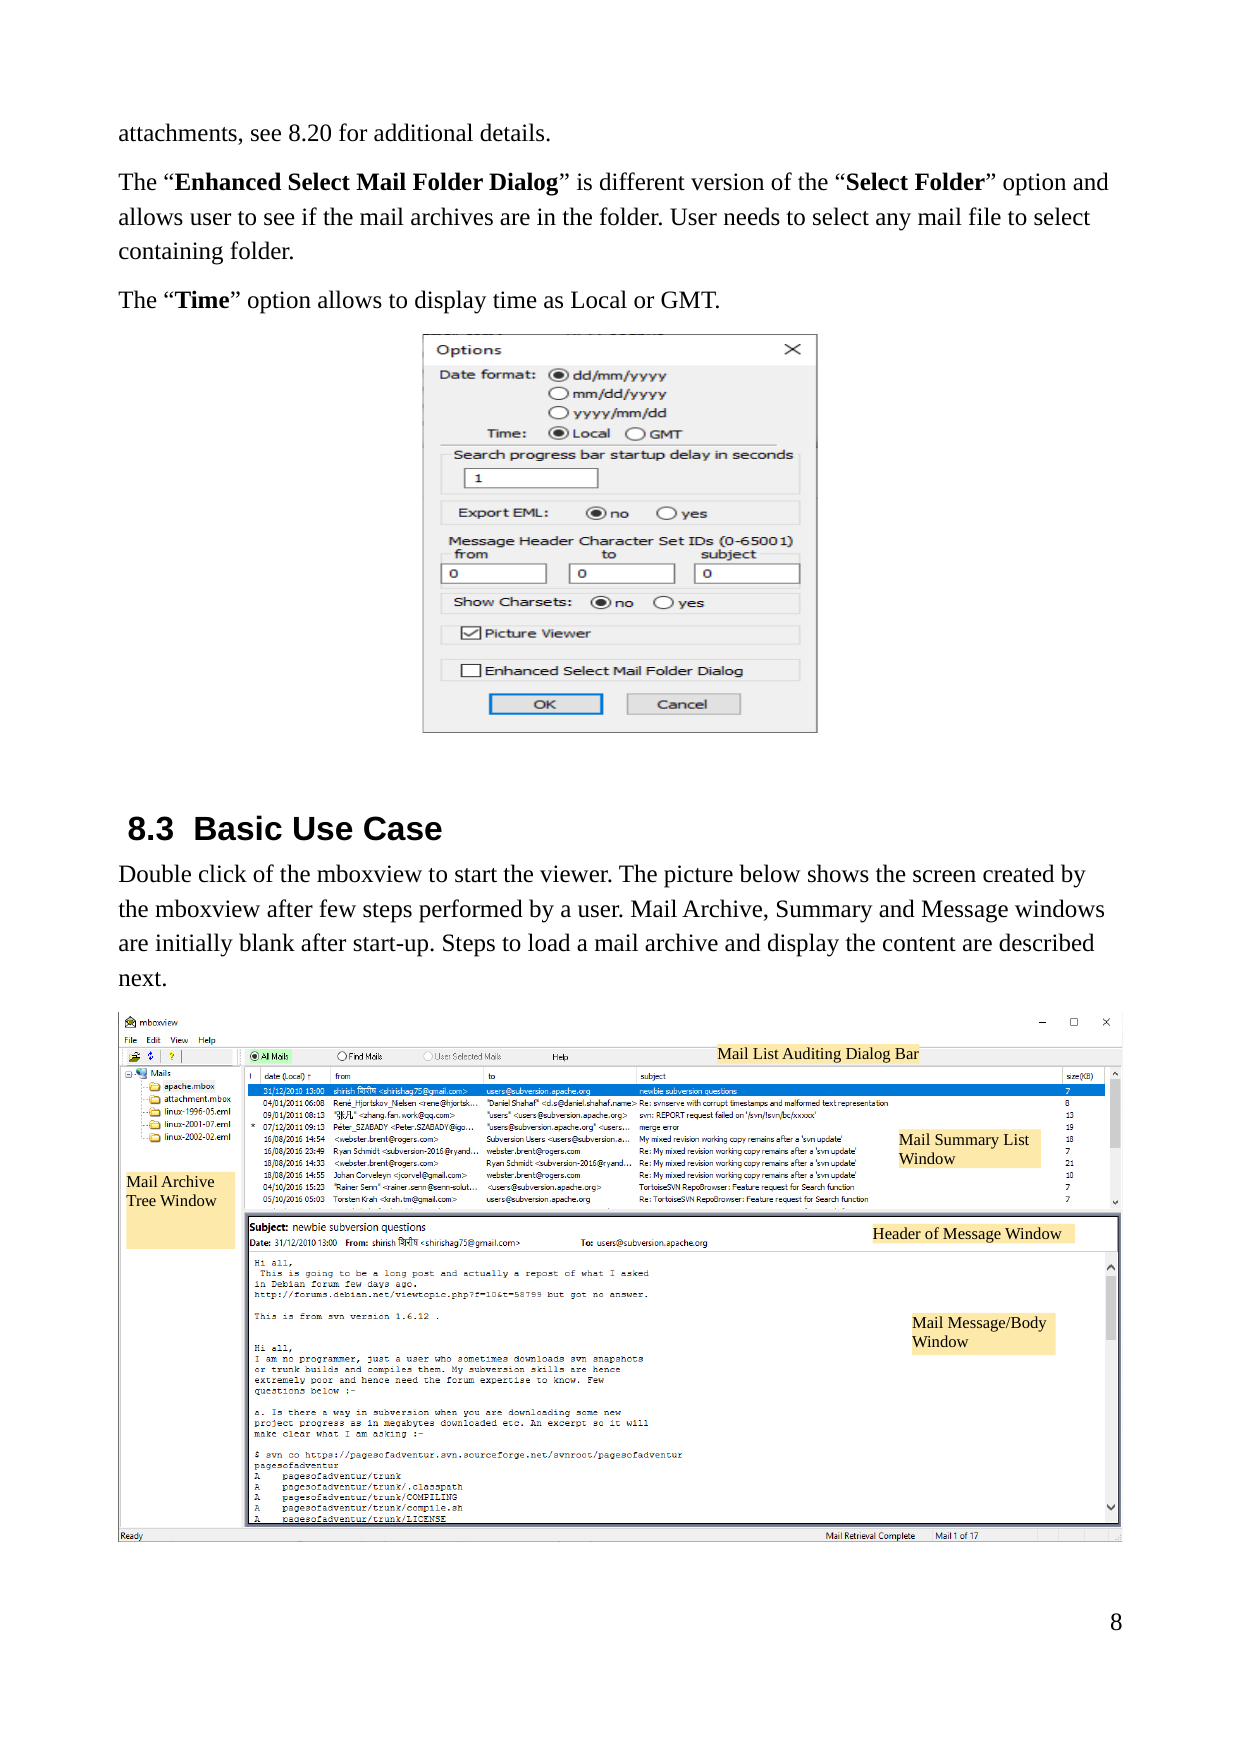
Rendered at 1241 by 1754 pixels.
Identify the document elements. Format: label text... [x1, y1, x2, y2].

subtitle Basic Use Case [118, 808, 1122, 847]
picture [422, 334, 818, 733]
picture [118, 1012, 1123, 1542]
text The “Enhanced Select Mail Folder Dialog” is different version of the “Select Folder” option and allows user to see if the mail archives are in the folder. User needs to select any mail file to select containing folder. [118, 167, 1122, 265]
text Double click of the mboxview to start the viewer. The picture below shows the screen created by the mboxview after few steps performed by a user. Mail Archive, Summary and Message windows are initially blank after start-up. Steps to load a mail archive and display the content are described next. [118, 859, 1122, 992]
text The “Time” option allows to display time as Local or GMT. [118, 285, 1122, 314]
text attachments, see 8.20 for additional details. [118, 118, 1122, 147]
